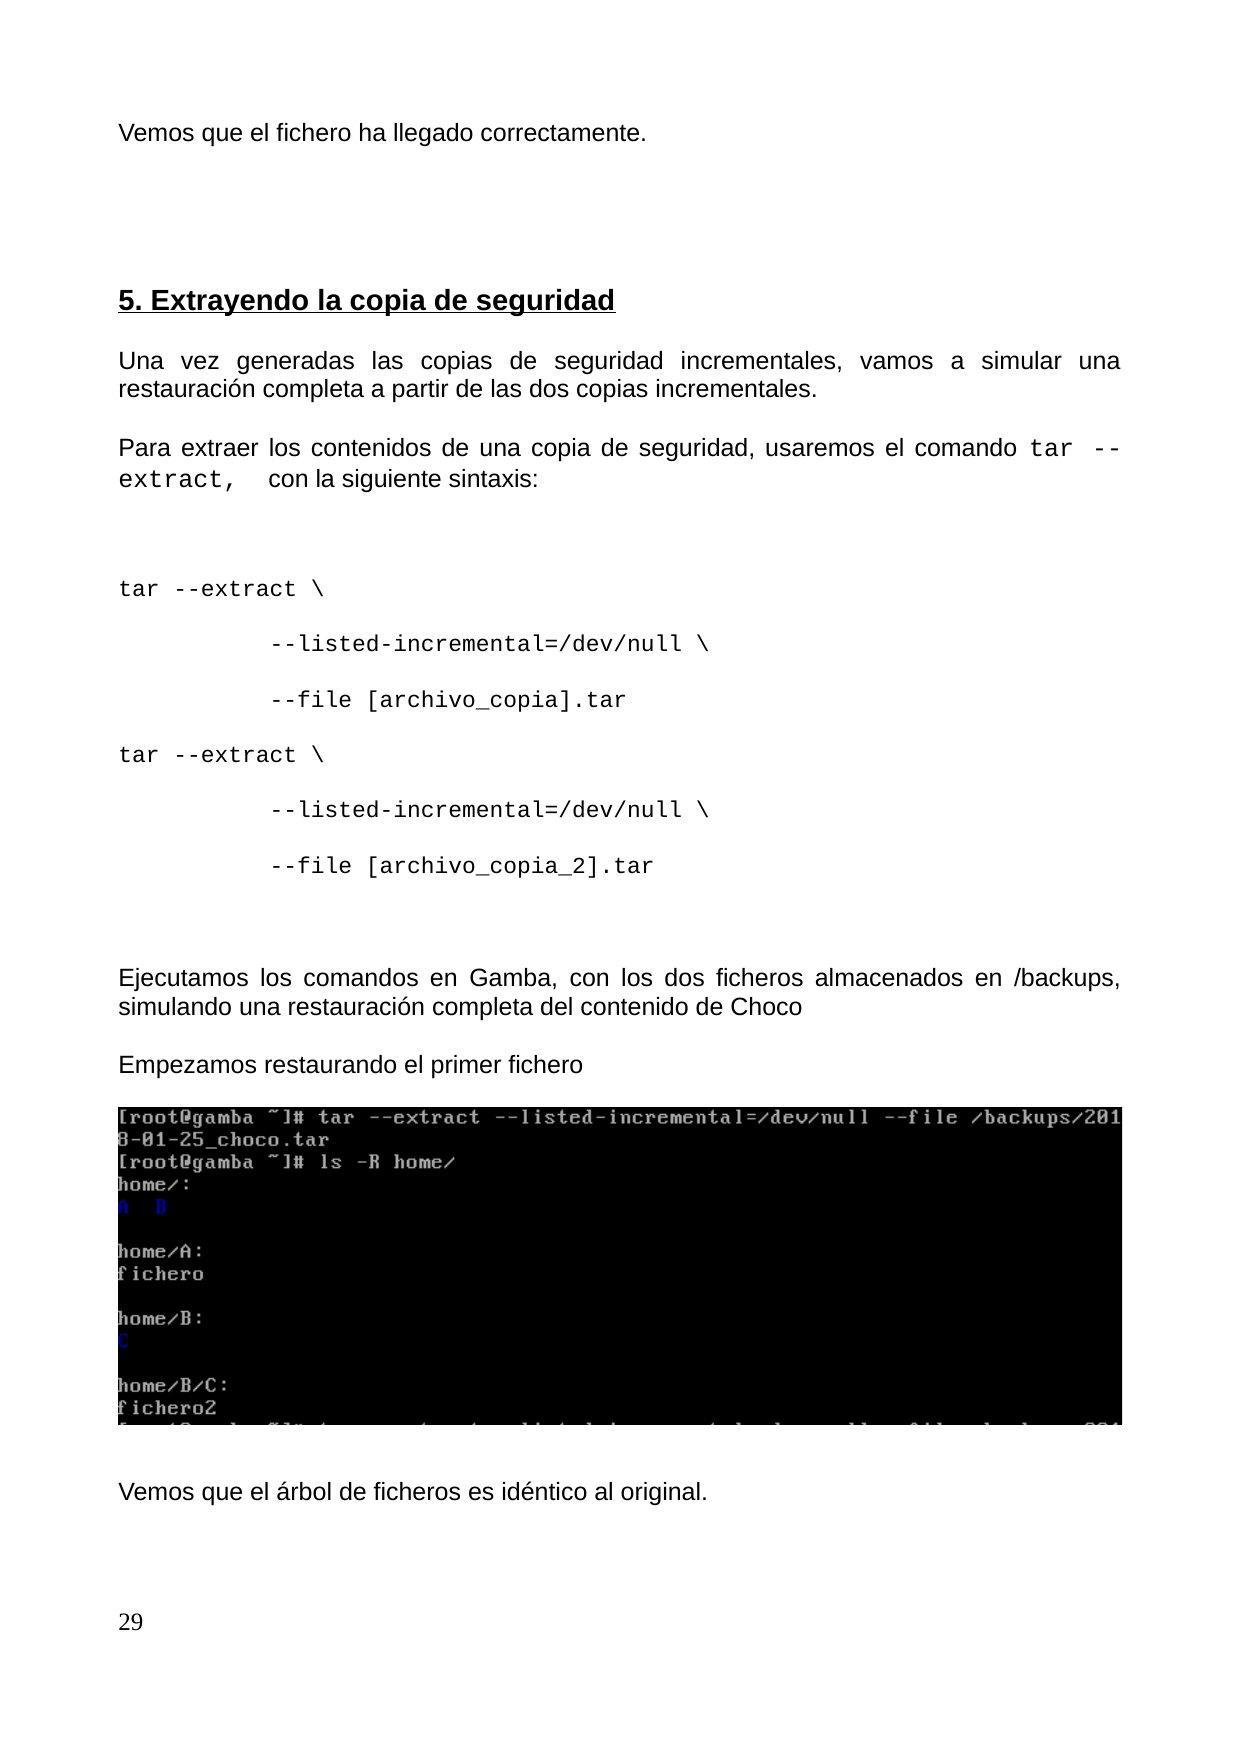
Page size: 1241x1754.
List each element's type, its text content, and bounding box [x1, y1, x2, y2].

text Empezamos restaurando el primer fichero [118, 1050, 1122, 1078]
text --file [archivo_copia].tar [118, 688, 1122, 714]
text tar --extract \ [118, 577, 1122, 603]
picture [118, 1107, 1123, 1425]
text --listed-incremental=/dev/null \ [118, 799, 1122, 825]
text --file [archivo_copia_2].tar [118, 854, 1122, 880]
text Vemos que el árbol de ficheros es idéntico al original. [118, 1477, 1122, 1506]
text Para extraer los contenidos de una copia de seguridad, usaremos el comando tar --extract, con la siguiente sintaxis: [118, 433, 1122, 494]
text Una vez generadas las copias de seguridad incrementales, vamos a simular una restauración completa a partir de las dos copias incrementales. [118, 346, 1122, 403]
text 5. Extrayendo la copia de seguridad [118, 283, 1122, 316]
text Ejecutamos los comandos en Gamba, con los dos ficheros almacenados en /backups, simulando una restauración completa del contenido de Choco [118, 963, 1122, 1020]
text tar --extract \ [118, 743, 1122, 769]
text Vemos que el fichero ha llegado correctamente. [118, 118, 1122, 147]
text --listed-incremental=/dev/null \ [118, 632, 1122, 658]
